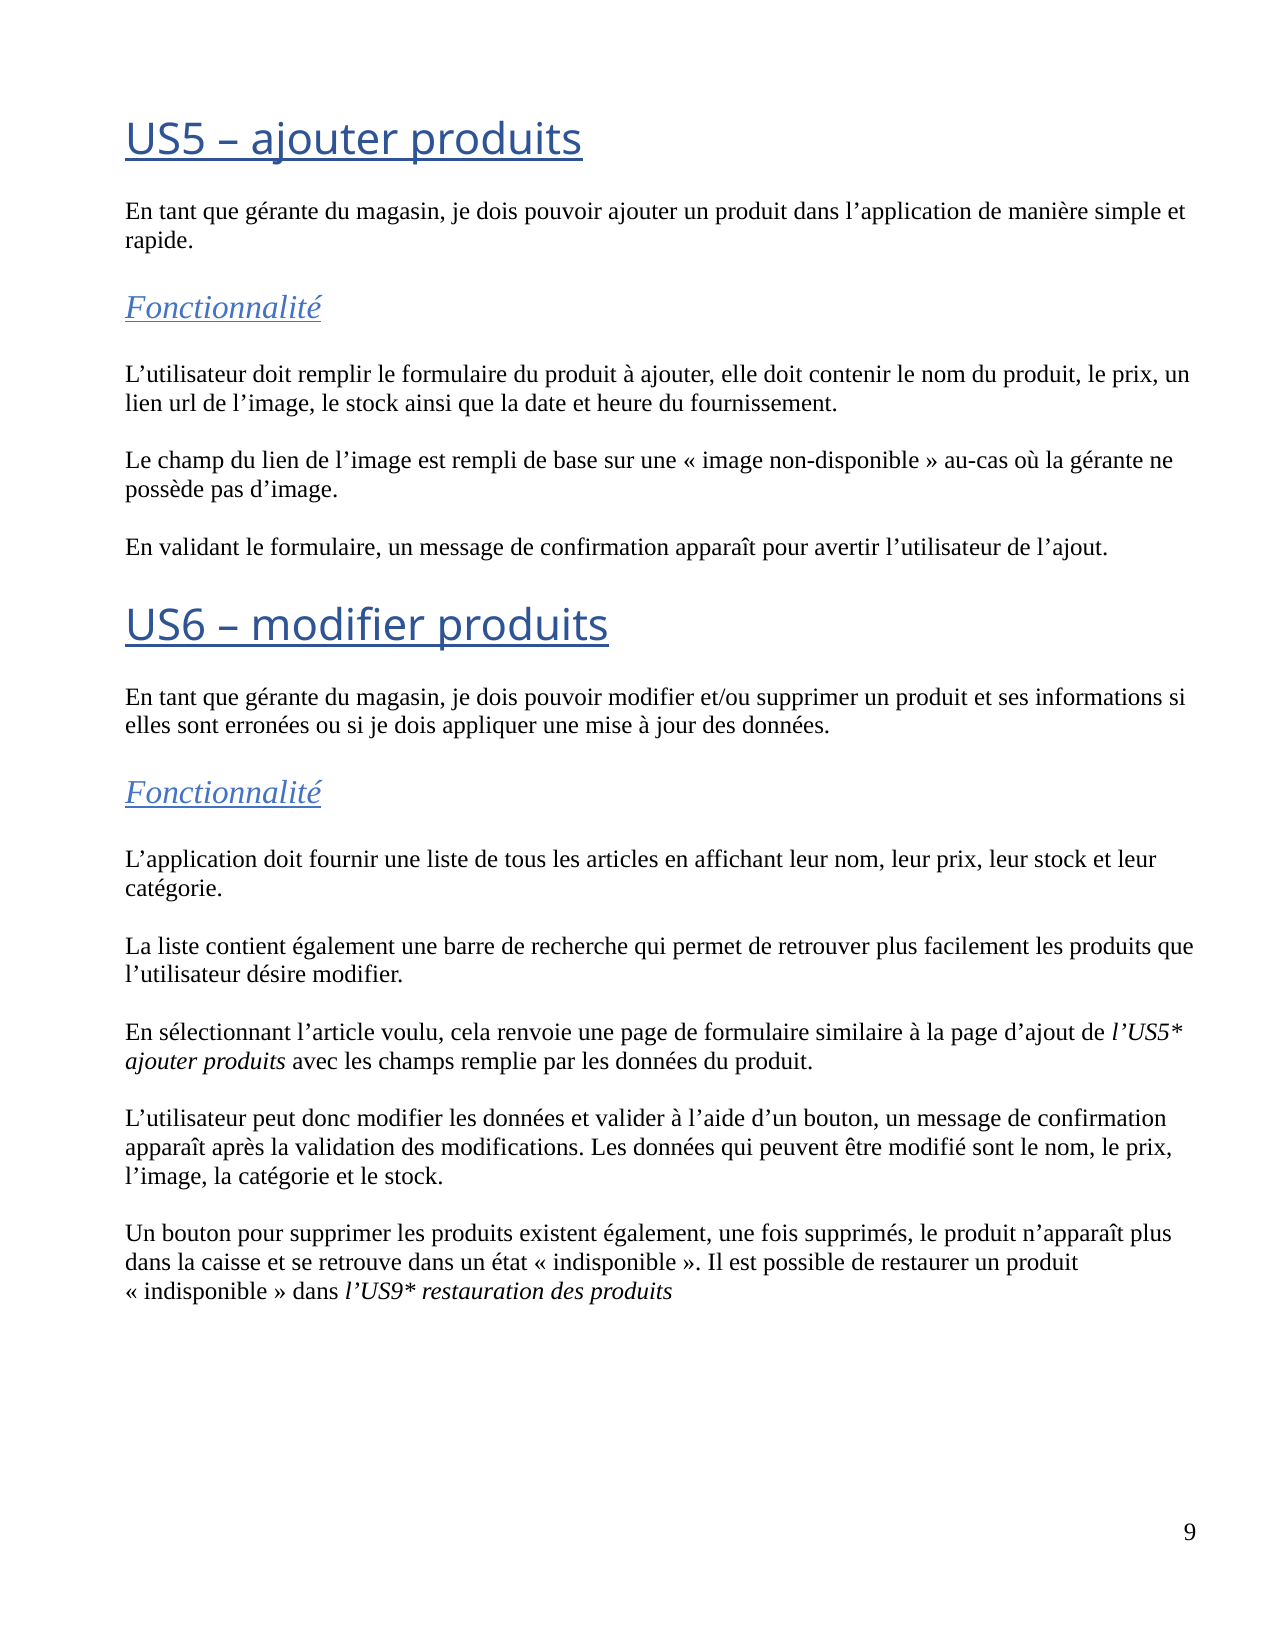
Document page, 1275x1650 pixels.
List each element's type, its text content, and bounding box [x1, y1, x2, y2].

subtitle US6 – modifier produits [125, 593, 1196, 653]
text En tant que gérante du magasin, je dois pouvoir ajouter un produit dans l’application de manière simple et rapide. [125, 196, 1196, 254]
text En validant le formulaire, un message de confirmation apparaît pour avertir l’utilisateur de l’ajout. [125, 532, 1196, 560]
text L’application doit fournir une liste de tous les articles en affichant leur nom, leur prix, leur stock et leur catégorie. [125, 844, 1196, 902]
text En tant que gérante du magasin, je dois pouvoir modifier et/ou supprimer un produit et ses informations si elles sont erronées ou si je dois appliquer une mise à jour des données. [125, 682, 1196, 739]
text L’utilisateur peut donc modifier les données et valider à l’aide d’un bouton, un message de confirmation apparaît après la validation des modifications. Les données qui peuvent être modifié sont le nom, le prix, l’image, la catégorie et le stock. [125, 1103, 1196, 1189]
text Le champ du lien de l’image est rempli de base sur une « image non-disponible » au-cas où la gérante ne possède pas d’image. [125, 445, 1196, 503]
text Fonctionnalité [125, 287, 1196, 326]
text En sélectionnant l’article voulu, cela renvoie une page de formulaire similaire à la page d’ajout de l’US5* ajouter produits avec les champs remplie par les données du produit. [125, 1017, 1196, 1074]
text L’utilisateur doit remplir le formulaire du produit à ajouter, elle doit contenir le nom du produit, le prix, un lien url de l’image, le stock ainsi que la date et heure du fournissement. [125, 359, 1196, 417]
subtitle US5 – ajouter produits [125, 108, 1196, 167]
text Un bouton pour supprimer les produits existent également, une fois supprimés, le produit n’apparaît plus dans la caisse et se retrouve dans un état « indisponible ». Il est possible de restaurer un produit « indisponible » dans l’US9* restauration des produits [125, 1218, 1196, 1304]
text Fonctionnalité [125, 773, 1196, 811]
text La liste contient également une barre de recherche qui permet de retrouver plus facilement les produits que l’utilisateur désire modifier. [125, 931, 1196, 988]
